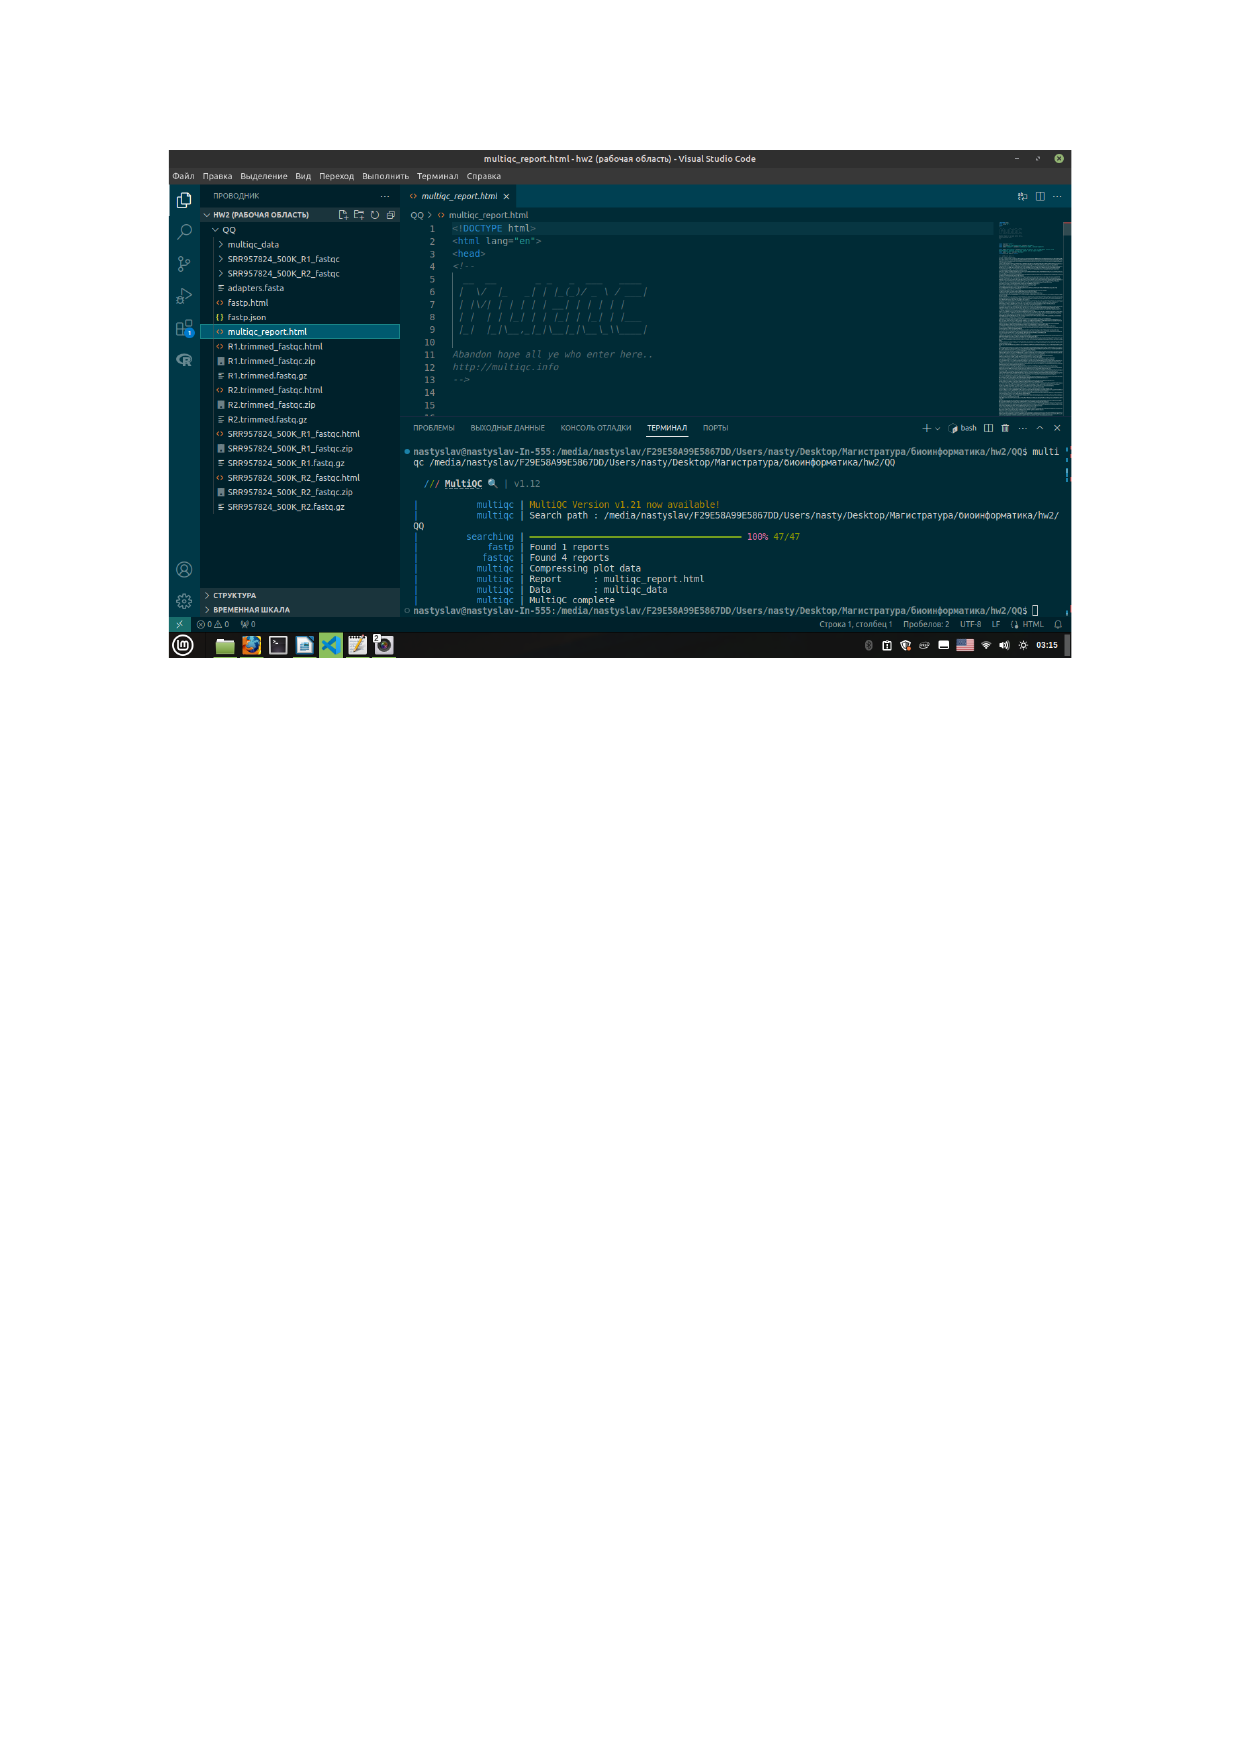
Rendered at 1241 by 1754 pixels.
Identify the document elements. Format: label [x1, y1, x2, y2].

picture [466, 609, 476, 613]
picture [718, 608, 727, 613]
picture [825, 461, 835, 465]
picture [1000, 256, 1063, 345]
picture [183, 356, 191, 365]
picture [1064, 223, 1072, 235]
picture [934, 609, 944, 613]
picture [446, 481, 455, 486]
picture [453, 223, 992, 234]
picture [168, 339, 1072, 658]
picture [947, 450, 963, 456]
picture [1000, 514, 1011, 518]
picture [934, 450, 944, 454]
picture [1000, 348, 1063, 416]
picture [562, 609, 573, 613]
picture [177, 354, 187, 362]
picture [562, 450, 573, 454]
picture [912, 607, 923, 613]
picture [466, 450, 476, 454]
picture [718, 449, 727, 454]
picture [187, 193, 191, 203]
picture [183, 329, 194, 337]
picture [912, 448, 923, 454]
picture [947, 609, 963, 615]
picture [168, 150, 1072, 324]
